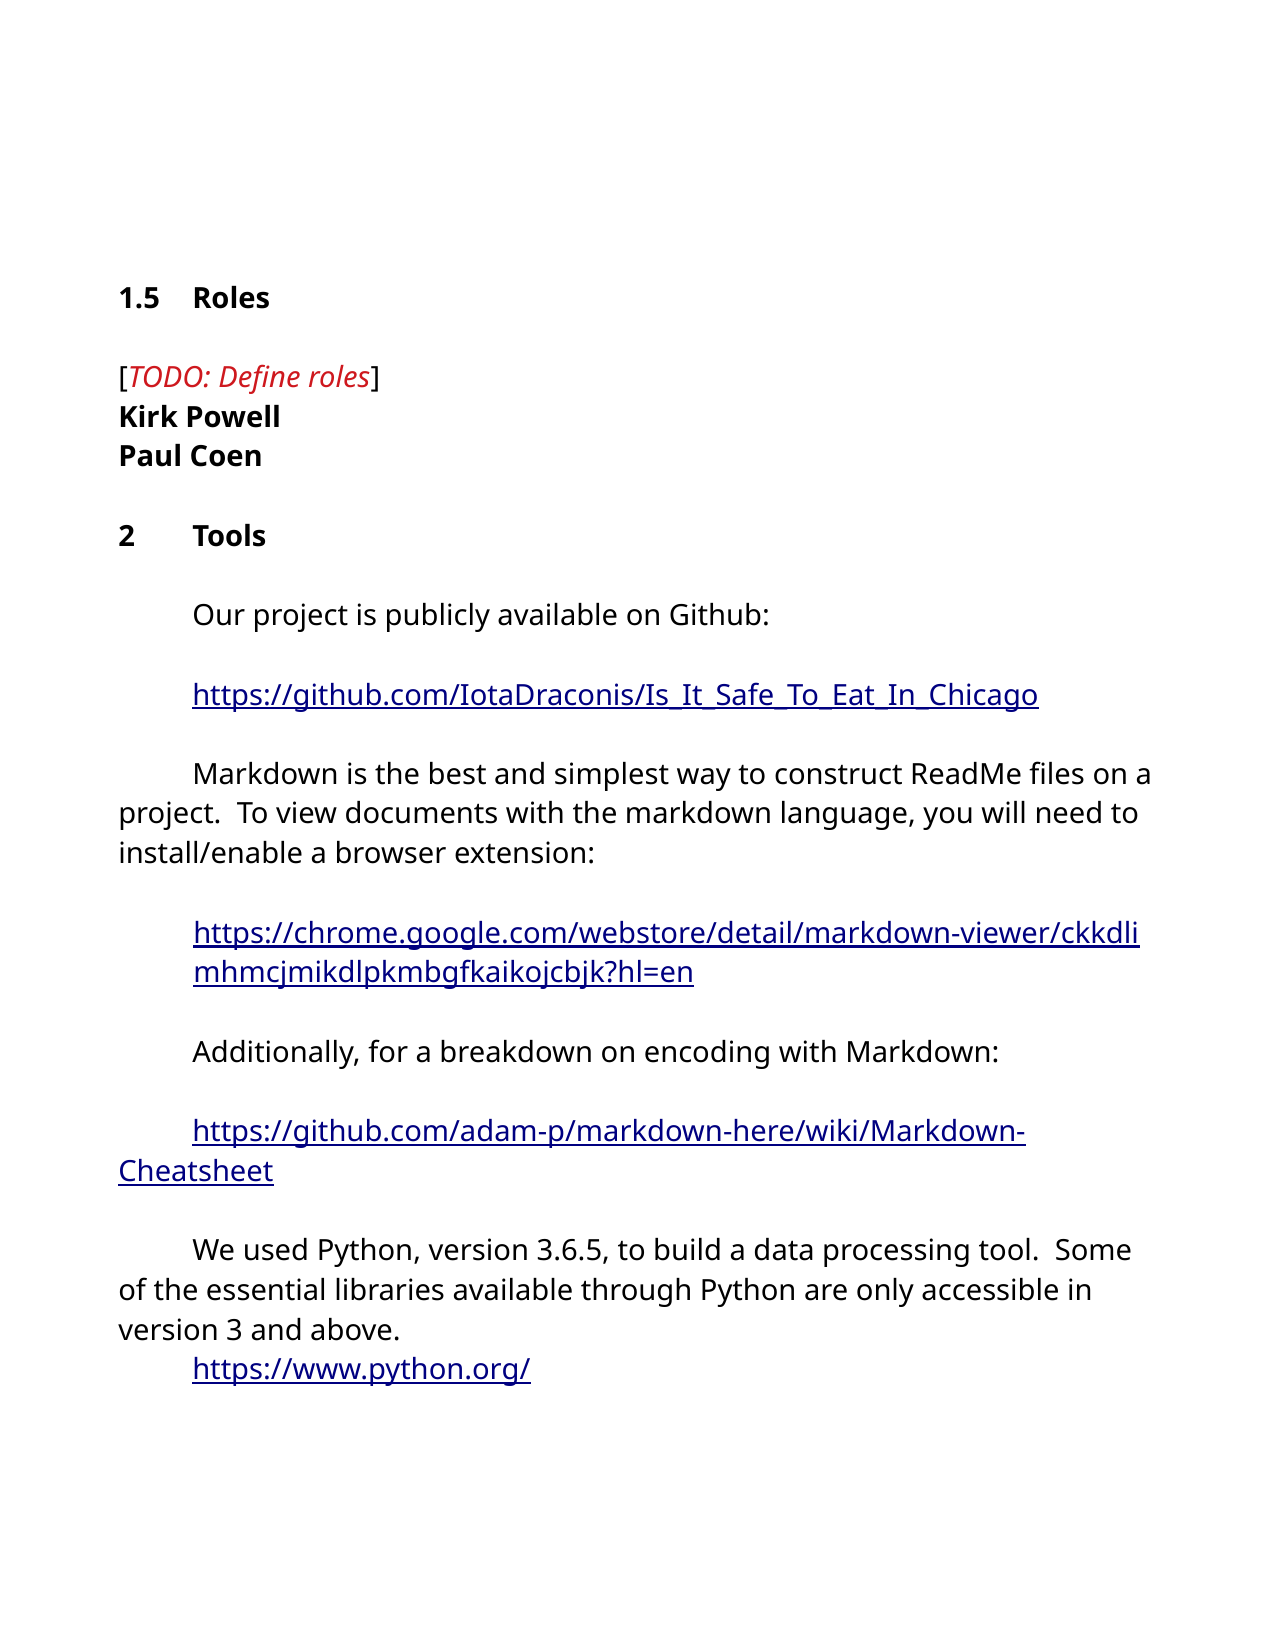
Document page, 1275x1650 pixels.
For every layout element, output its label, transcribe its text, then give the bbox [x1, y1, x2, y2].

text 1.5 Roles [118, 277, 1157, 317]
text Paul Coen [118, 436, 1157, 475]
text https://github.com/IotaDraconis/Is_It_Safe_To_Eat_In_Chicago [118, 674, 1157, 713]
text Markdown is the best and simplest way to construct ReadMe files on a project. To view documents with the markdown language, you will need to install/enable a browser extension: [118, 753, 1157, 872]
text 2 Tools [118, 515, 1157, 555]
text We used Python, version 3.6.5, to build a data processing tool. Some of the essential libraries available through Python are only accessible in version 3 and above. [118, 1229, 1157, 1348]
text https://github.com/adam-p/markdown-here/wiki/Markdown-Cheatsheet [118, 1110, 1157, 1190]
text Additionally, for a breakdown on encoding with Markdown: [118, 1031, 1157, 1071]
text https://www.python.org/ [118, 1348, 1157, 1388]
text Our project is publicly available on Github: [118, 594, 1157, 634]
text https://chrome.google.com/webstore/detail/markdown-viewer/ckkdlimhmcjmikdlpkmbgfkaikojcbjk?hl=en [193, 872, 1157, 991]
text Kirk Powell [118, 396, 1157, 436]
text [TODO: Define roles] [118, 356, 1157, 396]
